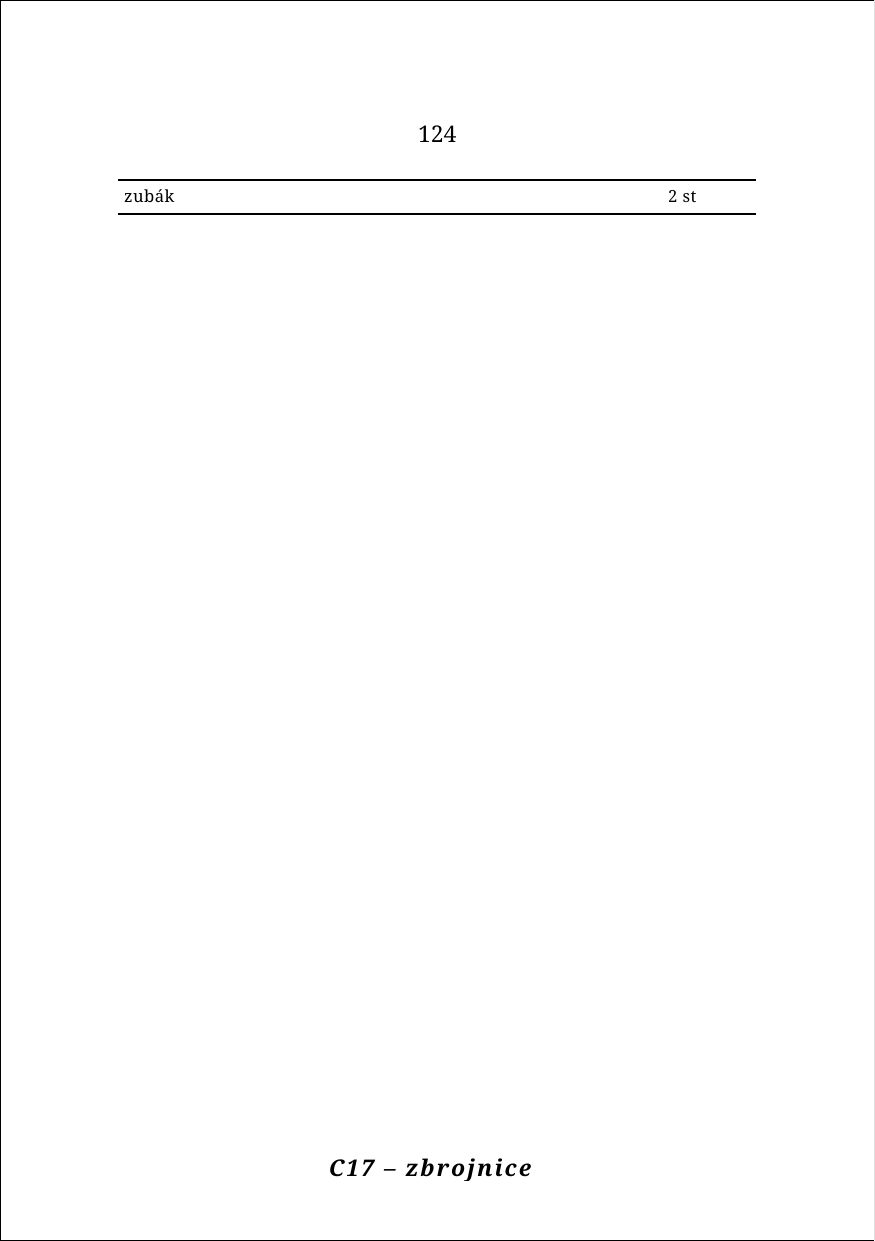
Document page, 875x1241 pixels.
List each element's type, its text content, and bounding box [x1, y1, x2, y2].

table_cell zubák [118, 181, 608, 213]
table_cell 2 st [608, 181, 756, 213]
